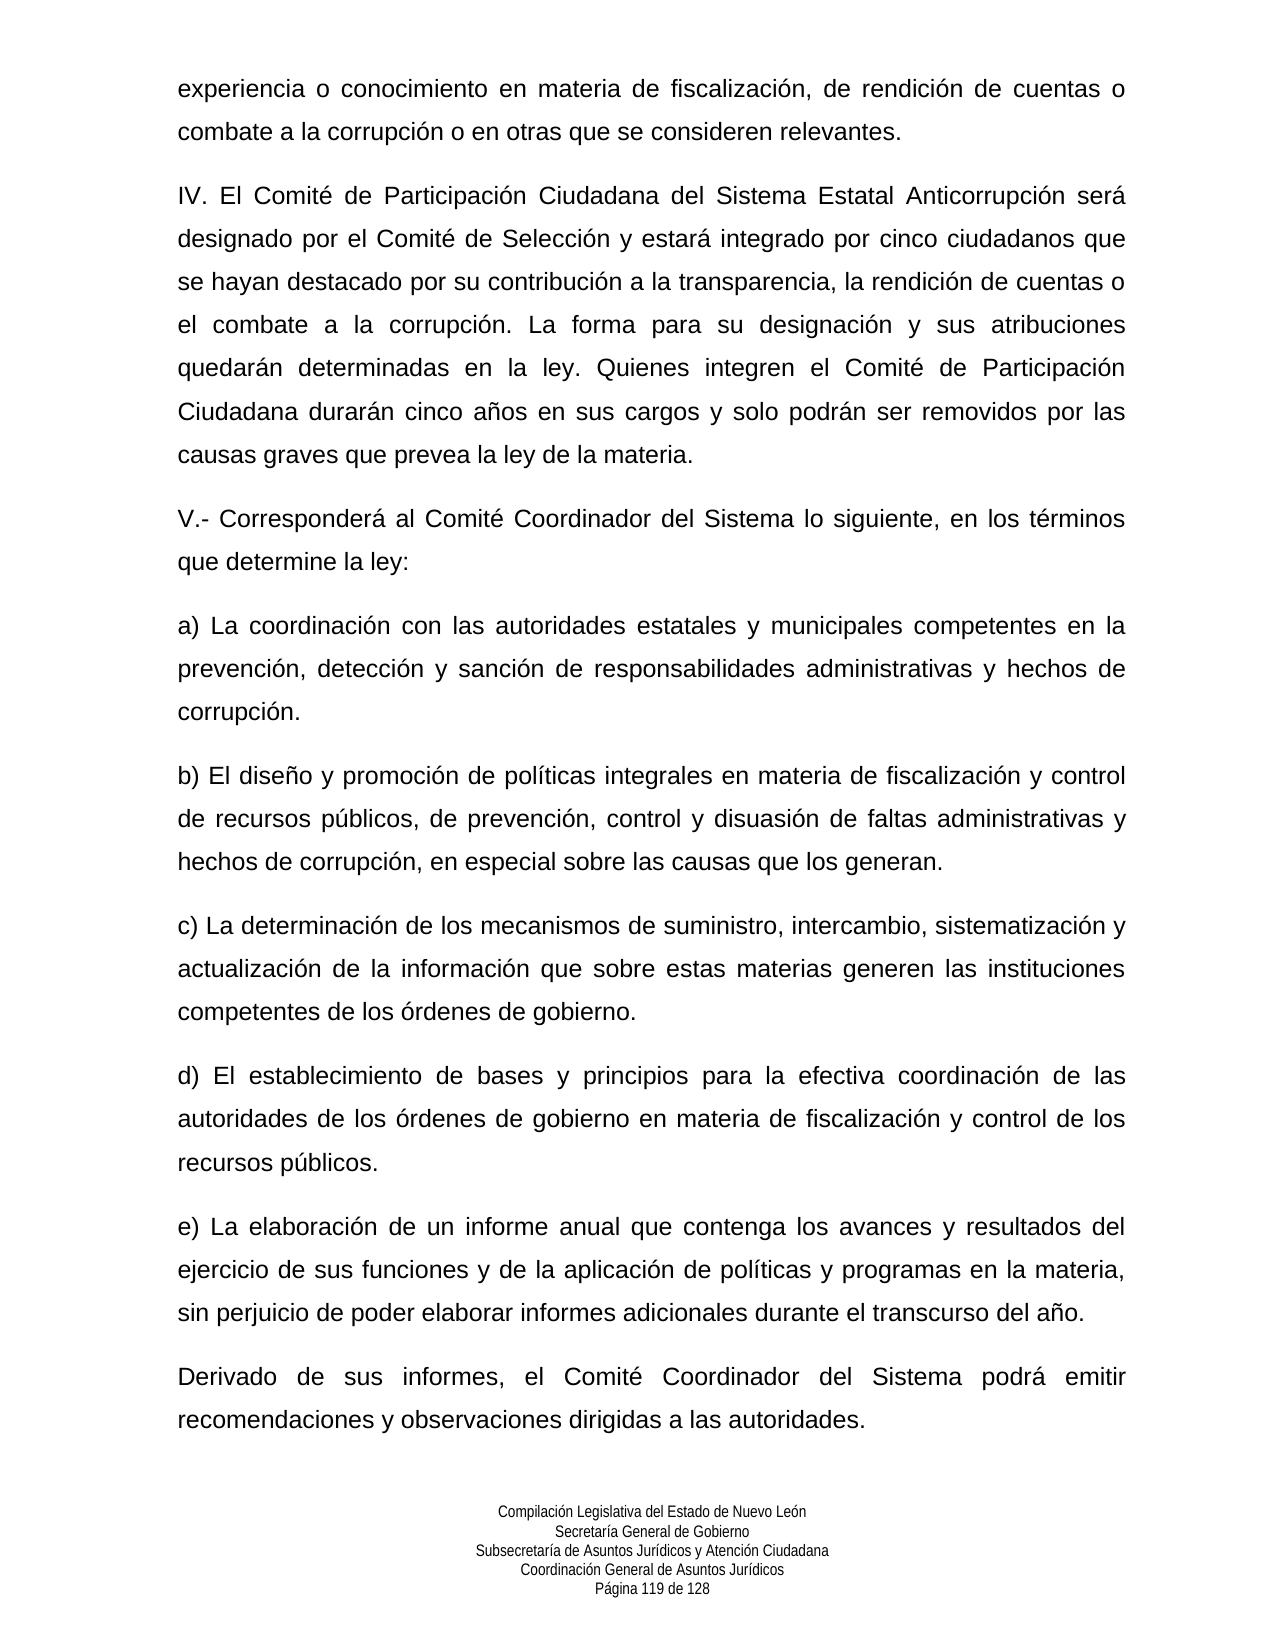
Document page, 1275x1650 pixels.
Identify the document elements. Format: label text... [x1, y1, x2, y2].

text b) El diseño y promoción de políticas integrales en materia de fiscalización y control de recursos públicos, de prevención, control y disuasión de faltas administrativas y hechos de corrupción, en especial sobre las causas que los generan. [177, 761, 1127, 876]
text experiencia o conocimiento en materia de fiscalización, de rendición de cuentas o combate a la corrupción o en otras que se consideren relevantes. [177, 74, 1127, 146]
text a) La coordinación con las autoridades estatales y municipales competentes en la prevención, detección y sanción de responsabilidades administrativas y hechos de corrupción. [177, 611, 1127, 726]
text V.- Corresponderá al Comité Coordinador del Sistema lo siguiente, en los términos que determine la ley: [177, 504, 1127, 576]
text d) El establecimiento de bases y principios para la efectiva coordinación de las autoridades de los órdenes de gobierno en materia de fiscalización y control de los recursos públicos. [177, 1061, 1127, 1176]
text Derivado de sus informes, el Comité Coordinador del Sistema podrá emitir recomendaciones y observaciones dirigidas a las autoridades. [177, 1362, 1127, 1434]
text c) La determinación de los mecanismos de suministro, intercambio, sistematización y actualización de la información que sobre estas materias generen las instituciones competentes de los órdenes de gobierno. [177, 911, 1127, 1026]
text e) La elaboración de un informe anual que contenga los avances y resultados del ejercicio de sus funciones y de la aplicación de políticas y programas en la materia, sin perjuicio de poder elaborar informes adicionales durante el transcurso del año. [177, 1212, 1127, 1327]
text IV. El Comité de Participación Ciudadana del Sistema Estatal Anticorrupción será designado por el Comité de Selección y estará integrado por cinco ciudadanos que se hayan destacado por su contribución a la transparencia, la rendición de cuentas o el combate a la corrupción. La forma para su designación y sus atribuciones quedarán determinadas en la ley. Quienes integren el Comité de Participación Ciudadana durarán cinco años en sus cargos y solo podrán ser removidos por las causas graves que prevea la ley de la materia. [177, 181, 1127, 468]
